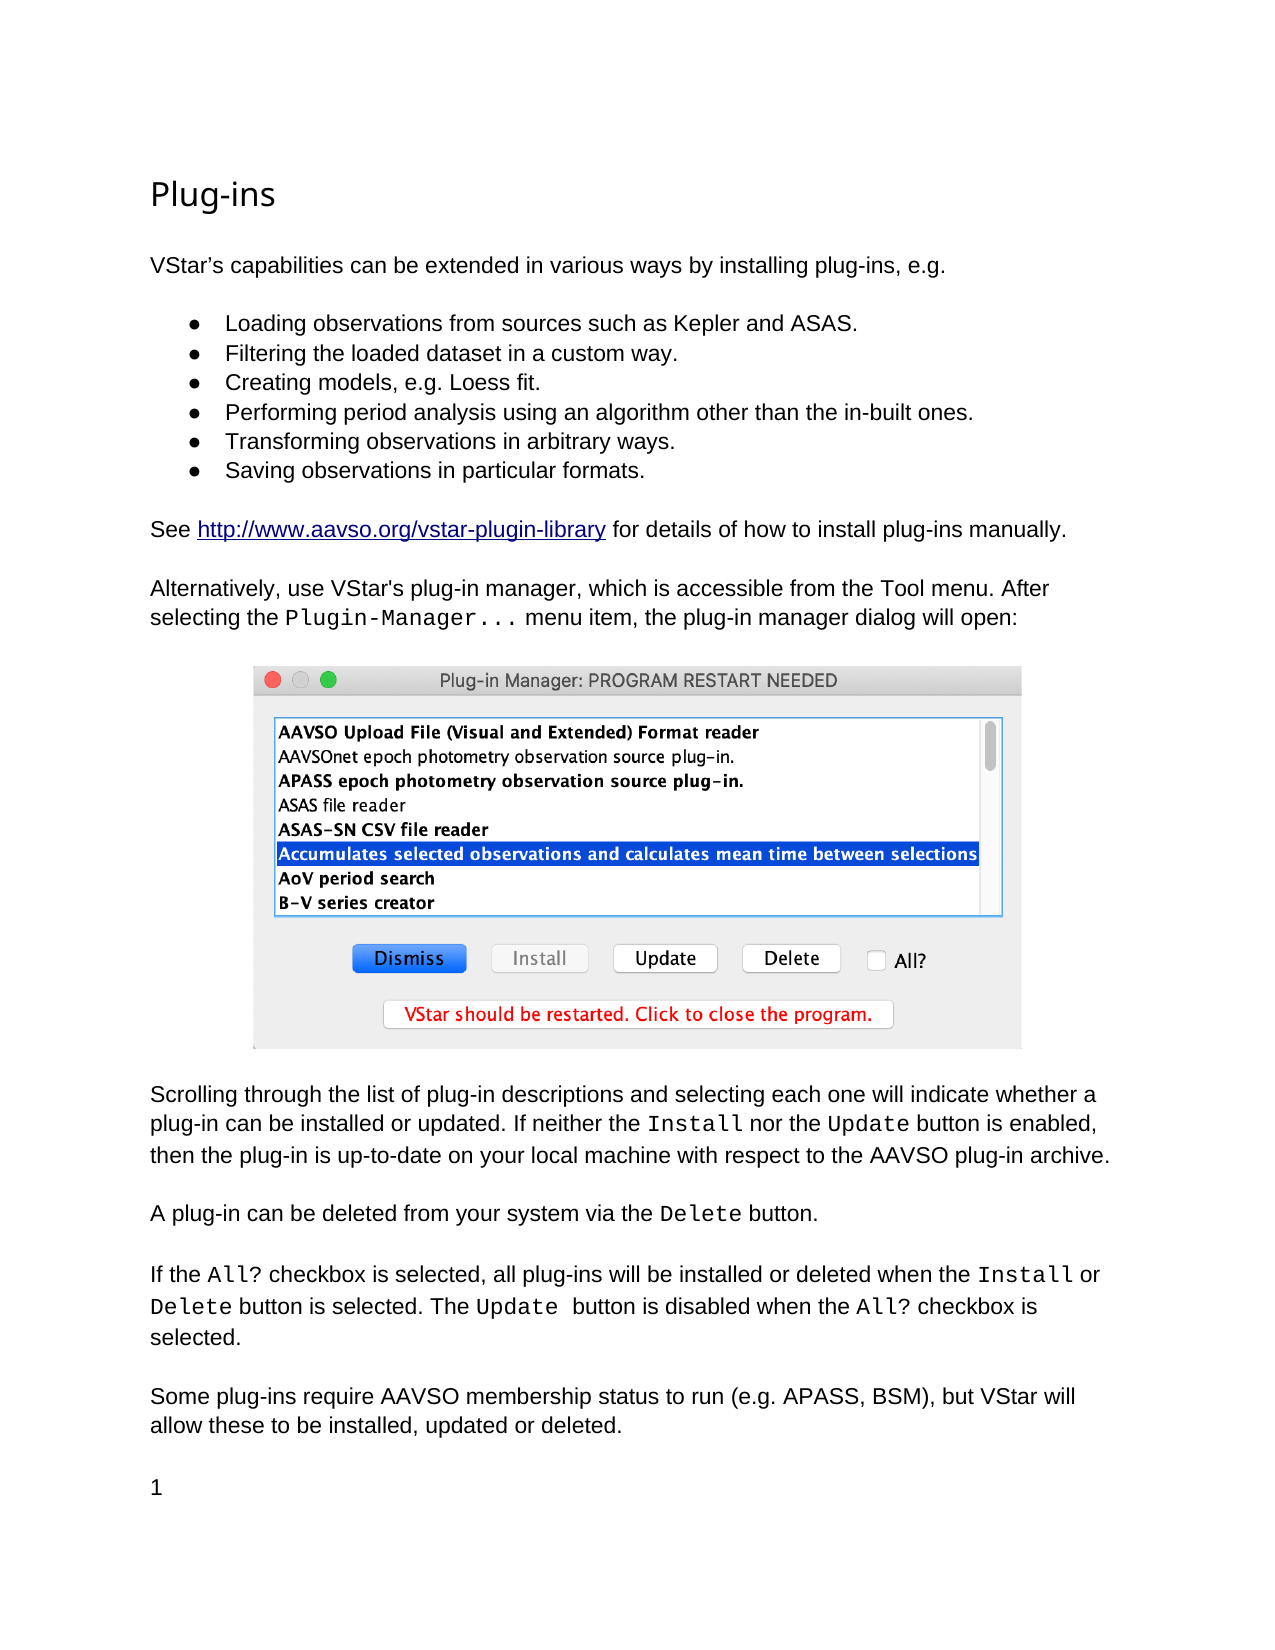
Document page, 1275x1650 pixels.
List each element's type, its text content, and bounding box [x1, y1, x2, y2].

text If the All? checkbox is selected, all plug-ins will be installed or deleted when the Install or Delete button is selected. The Update button is disabled when the All? checkbox is selected. [150, 1262, 1125, 1351]
text Some plug-ins require AAVSO membership status to run (e.g. APASS, BSM), but VStar will allow these to be installed, updated or deleted. [150, 1384, 1125, 1439]
picture [253, 666, 1022, 1049]
list Transforming observations in arbitrary ways. [187, 429, 1125, 454]
list Creating models, e.g. Loess fit. [187, 370, 1125, 396]
subtitle Plug-ins [150, 171, 1125, 216]
text VStar’s capabilities can be extended in various ways by installing plug-ins, e.g. [150, 252, 1125, 278]
text See http://www.aavso.org/vstar-plugin-library for details of how to install plug-ins manually. [150, 517, 1125, 542]
text Alternatively, use VStar's plug-in manager, which is accessible from the Tool menu. After selecting the Plugin-Manager... menu item, the plug-in manager dialog will open: [150, 576, 1125, 633]
list Loading observations from sources such as Kepler and ASAS. [187, 311, 1125, 337]
list Filtering the loaded dataset in a custom way. [187, 341, 1125, 366]
text Scrolling through the list of plug-in descriptions and selecting each one will indicate whether a plug-in can be installed or updated. If neither the Install nor the Update button is enabled, then the plug-in is up-to-date on your local machine with respect to the AAVSO plug-in archive. [150, 1081, 1125, 1168]
text A plug-in can be deleted from your system via the Delete button. [150, 1201, 1125, 1229]
list Performing period analysis using an algorithm other than the in-built ones. [187, 399, 1125, 425]
list Saving observations in particular formats. [187, 458, 1125, 484]
